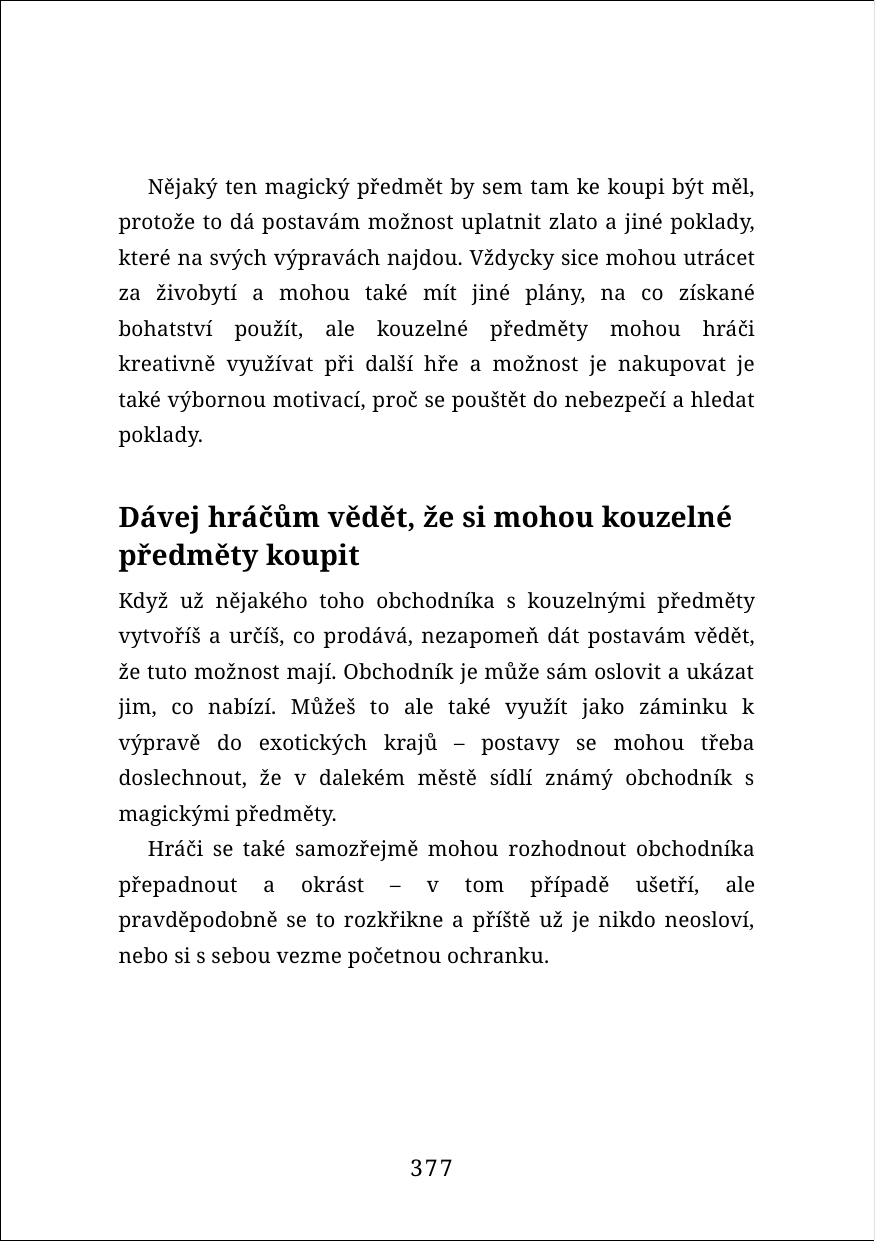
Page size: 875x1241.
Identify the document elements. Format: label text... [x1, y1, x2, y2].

text Nějaký ten magický předmět by sem tam ke koupi být měl, protože to dá postavám možnost uplatnit zlato a jiné poklady, které na svých výpravách najdou. Vždycky sice mohou utrácet za živobytí a mohou také mít jiné plány, na co získané bohatství použít, ale kouzelné předměty mohou hráči kreativně využívat při další hře a možnost je nakupovat je také výbornou motivací, proč se pouštět do nebezpečí a hledat poklady. [118, 172, 756, 449]
subtitle Dávej hráčům vědět, že si mohou kouzelné předměty koupit [118, 497, 756, 574]
text Když už nějakého toho obchodníka s kouzelnými předměty vytvoříš a určíš, co prodává, nezapomeň dát postavám vědět, že tuto možnost mají. Obchodník je může sám oslovit a ukázat jim, co nabízí. Můžeš to ale také využít jako záminku k výpravě do exotických krajů – postavy se mohou třeba doslechnout, že v dalekém městě sídlí známý obchodník s magickými předměty. Hráči se také samozřejmě mohou rozhodnout obchodníka přepadnout a okrást – v tom případě ušetří, ale pravděpodobně se to rozkřikne a příště už je nikdo neosloví, nebo si s sebou vezme početnou ochranku. [118, 586, 756, 969]
